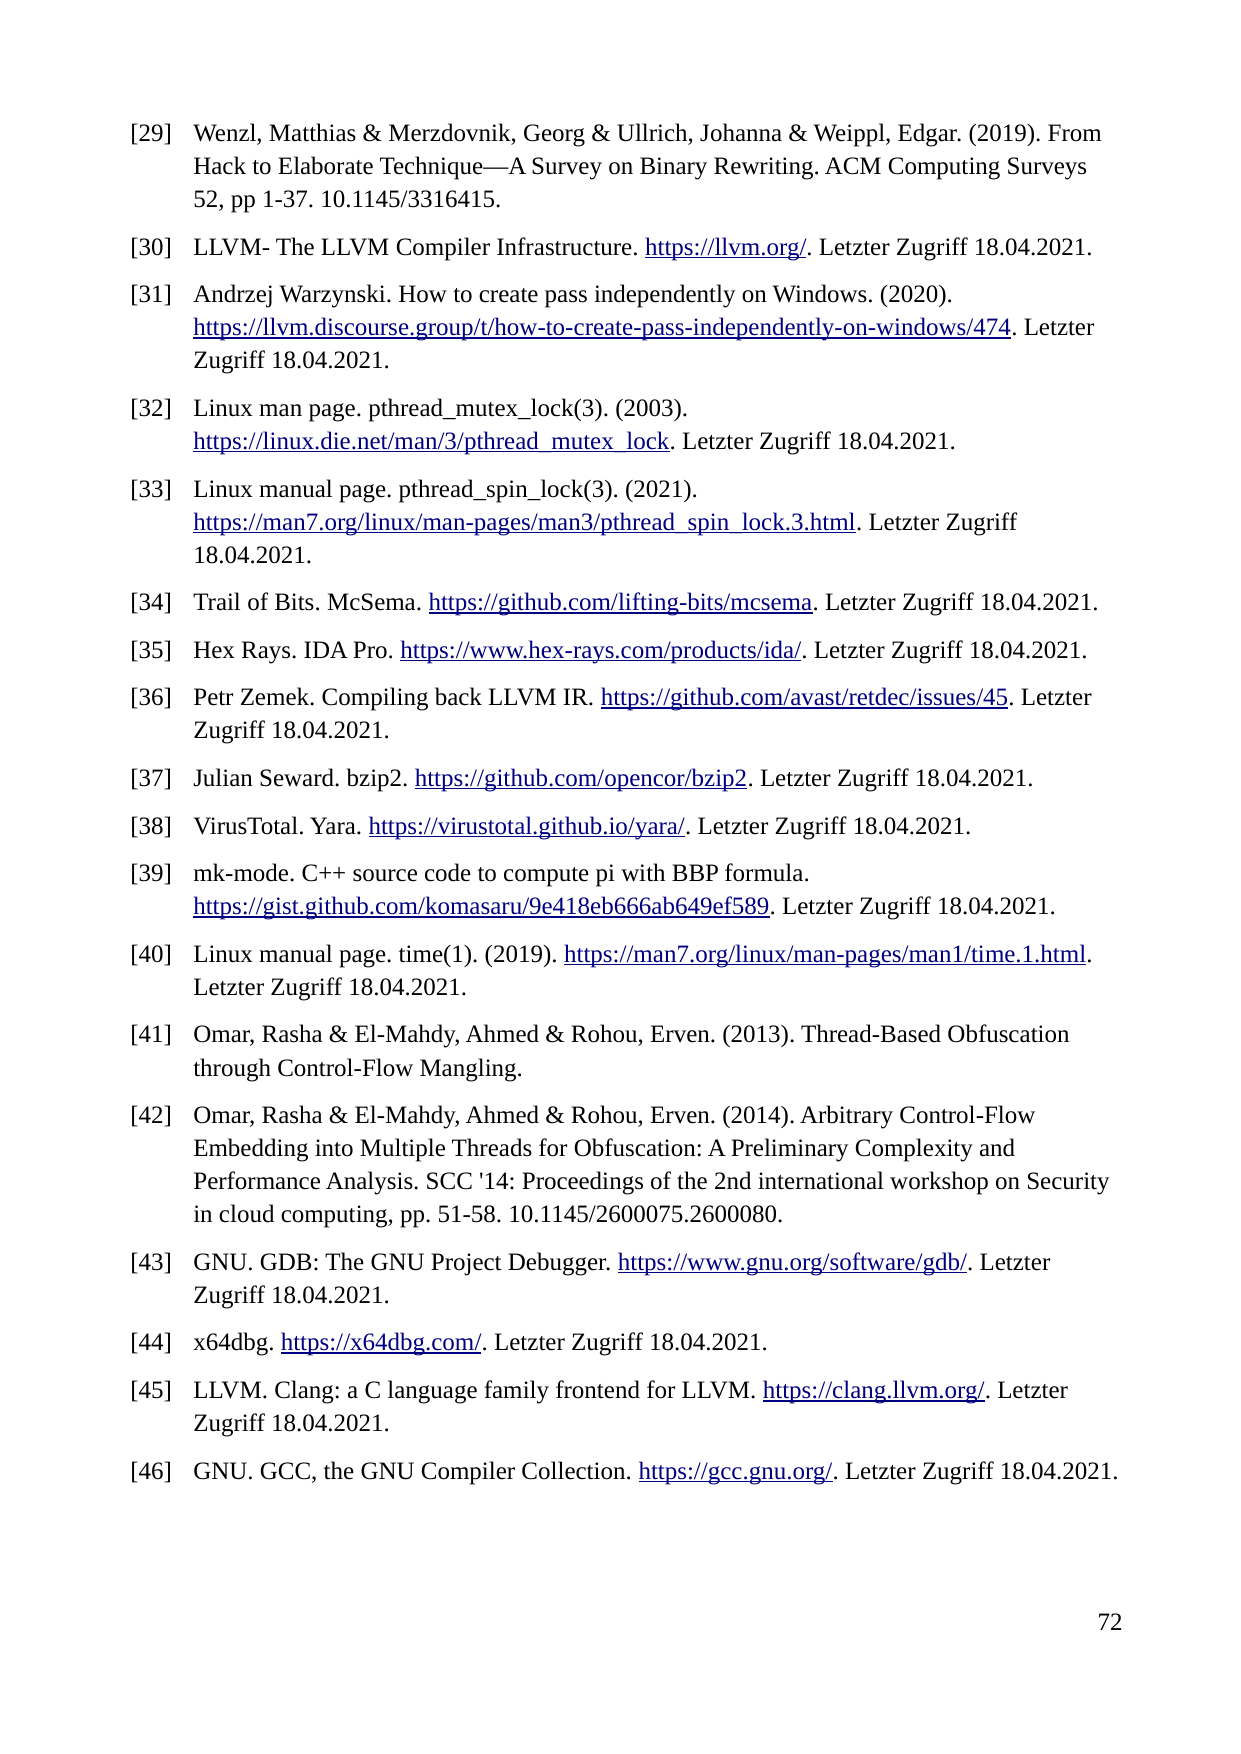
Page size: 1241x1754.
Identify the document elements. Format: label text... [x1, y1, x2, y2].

list Omar, Rasha & El-Mahdy, Ahmed & Rohou, Erven. (2014). Arbitrary Control-Flow Embedding into Multiple Threads for Obfuscation: A Preliminary Complexity and Performance Analysis. SCC '14: Proceedings of the 2nd international workshop on Security in cloud computing, pp. 51-58. 10.1145/2600075.2600080. [130, 1100, 1122, 1228]
list Linux manual page. time(1). (2019). https://man7.org/linux/man-pages/man1/time.1.html. Letzter Zugriff 18.04.2021. [130, 939, 1122, 1001]
list mk-mode. C++ source code to compute pi with BBP formula. https://gist.github.com/komasaru/9e418eb666ab649ef589. Letzter Zugriff 18.04.2021. [130, 858, 1122, 920]
list Linux man page. pthread_mutex_lock(3). (2003). https://linux.die.net/man/3/pthread_mutex_lock. Letzter Zugriff 18.04.2021. [130, 393, 1122, 455]
list Wenzl, Matthias & Merzdovnik, Georg & Ullrich, Johanna & Weippl, Edgar. (2019). From Hack to Elaborate Technique—A Survey on Binary Rewriting. ACM Computing Surveys 52, pp 1-37. 10.1145/3316415. [130, 118, 1122, 213]
list LLVM. Clang: a C language family frontend for LLVM. https://clang.llvm.org/. Letzter Zugriff 18.04.2021. [130, 1375, 1122, 1437]
list Julian Seward. bzip2. https://github.com/opencor/bzip2. Letzter Zugriff 18.04.2021. [130, 763, 1122, 792]
list VirusTotal. Yara. https://virustotal.github.io/yara/. Letzter Zugriff 18.04.2021. [130, 811, 1122, 839]
list Petr Zemek. Compiling back LLVM IR. https://github.com/avast/retdec/issues/45. Letzter Zugriff 18.04.2021. [130, 682, 1122, 744]
list x64dbg. https://x64dbg.com/. Letzter Zugriff 18.04.2021. [130, 1327, 1122, 1356]
list GNU. GDB: The GNU Project Debugger. https://www.gnu.org/software/gdb/. Letzter Zugriff 18.04.2021. [130, 1247, 1122, 1309]
list Omar, Rasha & El-Mahdy, Ahmed & Rohou, Erven. (2013). Thread-Based Obfuscation through Control-Flow Mangling. [130, 1019, 1122, 1081]
list Linux manual page. pthread_spin_lock(3). (2021). https://man7.org/linux/man-pages/man3/pthread_spin_lock.3.html. Letzter Zugriff 18.04.2021. [130, 474, 1122, 568]
list Andrzej Warzynski. How to create pass independently on Windows. (2020). https://llvm.discourse.group/t/how-to-create-pass-independently-on-windows/474. Letzter Zugriff 18.04.2021. [130, 279, 1122, 374]
list GNU. GCC, the GNU Compiler Collection. https://gcc.gnu.org/. Letzter Zugriff 18.04.2021. [130, 1456, 1122, 1484]
list LLVM- The LLVM Compiler Infrastructure. https://llvm.org/. Letzter Zugriff 18.04.2021. [130, 232, 1122, 261]
list Hex Rays. IDA Pro. https://www.hex-rays.com/products/ida/. Letzter Zugriff 18.04.2021. [130, 635, 1122, 664]
list Trail of Bits. McSema. https://github.com/lifting-bits/mcsema. Letzter Zugriff 18.04.2021. [130, 587, 1122, 616]
